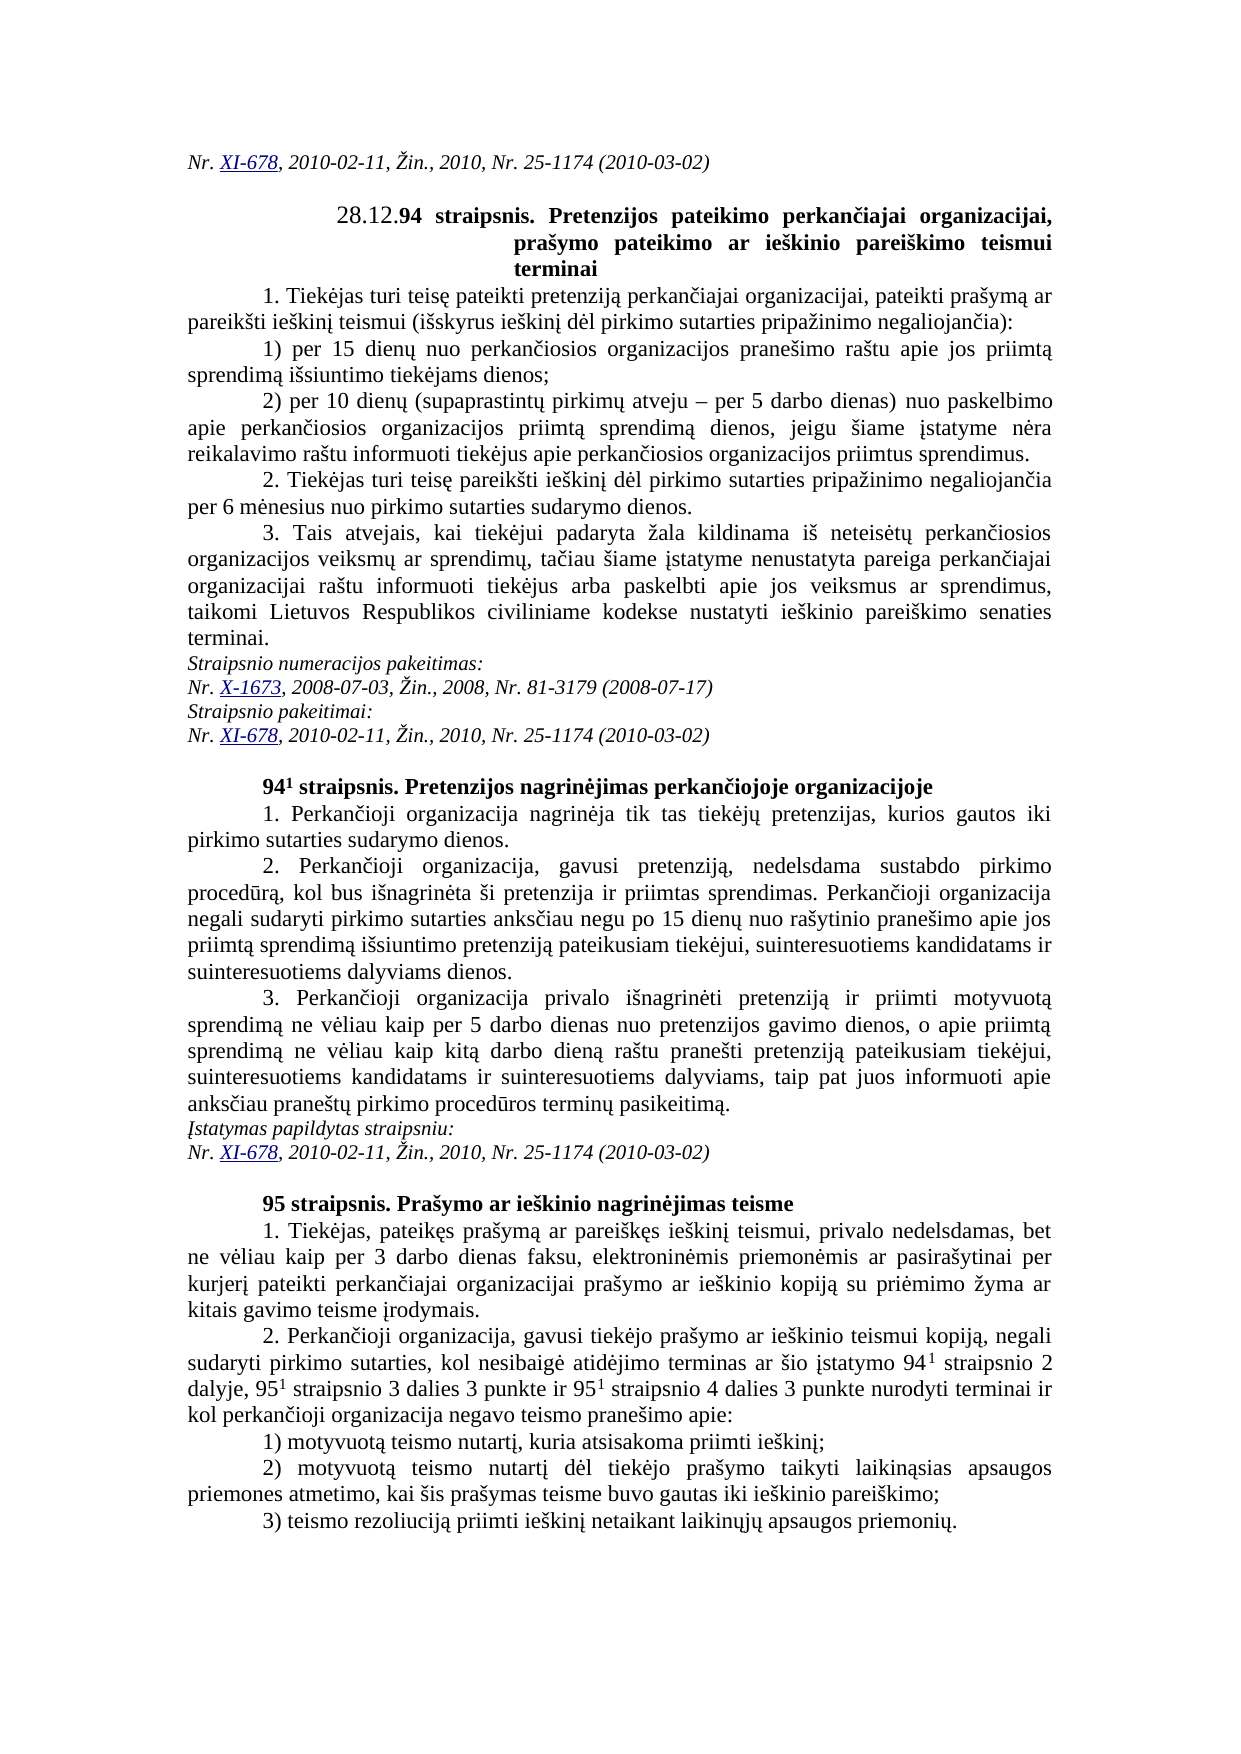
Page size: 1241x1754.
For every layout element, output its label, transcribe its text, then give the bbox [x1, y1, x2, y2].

text 2) motyvuotą teismo nutartį dėl tiekėjo prašymo taikyti laikinąsias apsaugos priemones atmetimo, kai šis prašymas teisme buvo gautas iki ieškinio pareiškimo; [187, 1454, 1053, 1507]
text 3. Perkančioji organizacija privalo išnagrinėti pretenziją ir priimti motyvuotą sprendimą ne vėliau kaip per 5 darbo dienas nuo pretenzijos gavimo dienos, o apie priimtą sprendimą ne vėliau kaip kitą darbo dieną raštu pranešti pretenziją pateikusiam tiekėjui, suinteresuotiems kandidatams ir suinteresuotiems dalyviams, taip pat juos informuoti apie anksčiau praneštų pirkimo procedūros terminų pasikeitimą. [187, 984, 1053, 1116]
text 2. Perkančioji organizacija, gavusi tiekėjo prašymo ar ieškinio teismui kopiją, negali sudaryti pirkimo sutarties, kol nesibaigė atidėjimo terminas ar šio įstatymo 941 straipsnio 2 dalyje, 951 straipsnio 3 dalies 3 punkte ir 951 straipsnio 4 dalies 3 punkte nurodyti terminai ir kol perkančioji organizacija negavo teismo pranešimo apie: [187, 1322, 1053, 1428]
text Nr. XI-678, 2010-02-11, Žin., 2010, Nr. 25-1174 (2010-03-02) [187, 1140, 1053, 1164]
text 95 straipsnis. Prašymo ar ieškinio nagrinėjimas teisme [187, 1191, 1053, 1217]
text 1) motyvuotą teismo nutartį, kuria atsisakoma priimti ieškinį; [187, 1428, 1053, 1454]
list 2) per 10 dienų (supaprastintų pirkimų atveju – per 5 darbo dienas) nuo paskelbimo apie perkančiosios organizacijos priimtą sprendimą dienos, jeigu šiame įstatyme nėra reikalavimo raštu informuoti tiekėjus apie perkančiosios organizacijos priimtus sprendimus. [187, 387, 1053, 466]
list 1) per 15 dienų nuo perkančiosios organizacijos pranešimo raštu apie jos priimtą sprendimą išsiuntimo tiekėjams dienos; [187, 334, 1053, 387]
text Straipsnio pakeitimai: [187, 699, 1053, 723]
text Nr. X-1673, 2008-07-03, Žin., 2008, Nr. 81-3179 (2008-07-17) [187, 675, 1053, 699]
subtitle 94 straipsnis. Pretenzijos pateikimo perkančiajai organizacijai, prašymo pateikimo ar ieškinio pareiškimo teismui terminai [261, 200, 1053, 282]
list 1. Tiekėjas turi teisę pateikti pretenziją perkančiajai organizacijai, pateikti prašymą ar pareikšti ieškinį teismui (išskyrus ieškinį dėl pirkimo sutarties pripažinimo negaliojančia): [187, 282, 1053, 334]
text Straipsnio numeracijos pakeitimas: [187, 651, 1053, 675]
text 1. Perkančioji organizacija nagrinėja tik tas tiekėjų pretenzijas, kurios gautos iki pirkimo sutarties sudarymo dienos. [187, 800, 1053, 852]
text Nr. XI-678, 2010-02-11, Žin., 2010, Nr. 25-1174 (2010-03-02) [187, 723, 1053, 747]
text 1. Tiekėjas, pateikęs prašymą ar pareiškęs ieškinį teismui, privalo nedelsdamas, bet ne vėliau kaip per 3 darbo dienas faksu, elektroninėmis priemonėmis ar pasirašytinai per kurjerį pateikti perkančiajai organizacijai prašymo ar ieškinio kopiją su priėmimo žyma ar kitais gavimo teisme įrodymais. [187, 1217, 1053, 1322]
text Nr. XI-678, 2010-02-11, Žin., 2010, Nr. 25-1174 (2010-03-02) [187, 150, 1053, 174]
text 3) teismo rezoliuciją priimti ieškinį netaikant laikinųjų apsaugos priemonių. [187, 1507, 1053, 1533]
text 2. Perkančioji organizacija, gavusi pretenziją, nedelsdama sustabdo pirkimo procedūrą, kol bus išnagrinėta ši pretenzija ir priimtas sprendimas. Perkančioji organizacija negali sudaryti pirkimo sutarties anksčiau negu po 15 dienų nuo rašytinio pranešimo apie jos priimtą sprendimą išsiuntimo pretenziją pateikusiam tiekėjui, suinteresuotiems kandidatams ir suinteresuotiems dalyviams dienos. [187, 852, 1053, 984]
list 2. Tiekėjas turi teisę pareikšti ieškinį dėl pirkimo sutarties pripažinimo negaliojančia per 6 mėnesius nuo pirkimo sutarties sudarymo dienos. [187, 466, 1053, 519]
text Įstatymas papildytas straipsniu: [187, 1116, 1053, 1140]
text 3. Tais atvejais, kai tiekėjui padaryta žala kildinama iš neteisėtų perkančiosios organizacijos veiksmų ar sprendimų, tačiau šiame įstatyme nenustatyta pareiga perkančiajai organizacijai raštu informuoti tiekėjus arba paskelbti apie jos veiksmus ar sprendimus, taikomi Lietuvos Respublikos civiliniame kodekse nustatyti ieškinio pareiškimo senaties terminai. [187, 519, 1053, 651]
list 941 straipsnis. Pretenzijos nagrinėjimas perkančiojoje organizacijoje [187, 773, 1053, 800]
